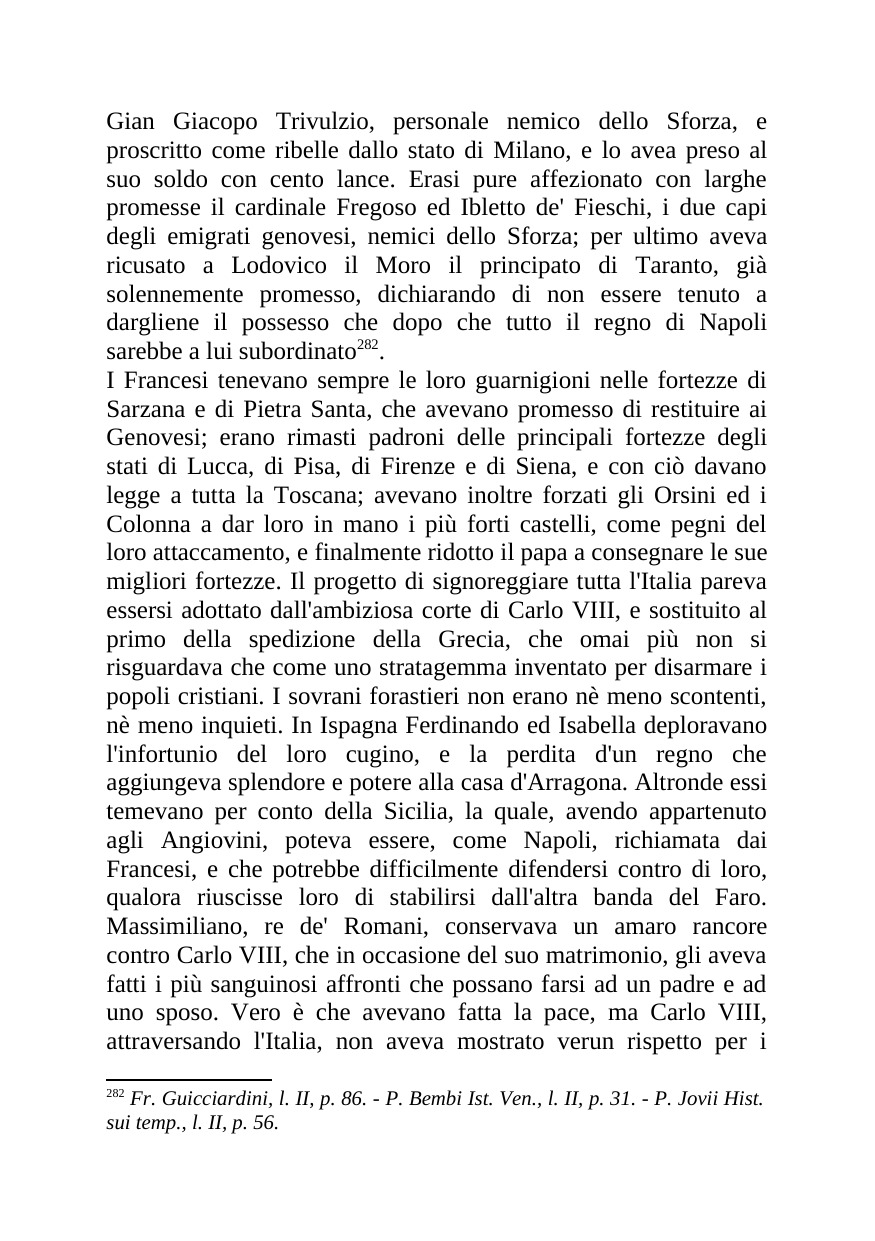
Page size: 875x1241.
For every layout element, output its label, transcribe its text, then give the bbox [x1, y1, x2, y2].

text Fr. Guicciardini, l. II, p. 86. - P. Bembi Ist. Ven., l. II, p. 31. - P. Jovii Hist. sui temp., l. II, p. 56. [106, 1086, 768, 1134]
text I Francesi tenevano sempre le loro guarnigioni nelle fortezze di Sarzana e di Pietra Santa, che avevano promesso di restituire ai Genovesi; erano rimasti padroni delle principali fortezze degli stati di Lucca, di Pisa, di Firenze e di Siena, e con ciò davano legge a tutta la Toscana; avevano inoltre forzati gli Orsini ed i Colonna a dar loro in mano i più forti castelli, come pegni del loro attaccamento, e finalmente ridotto il papa a consegnare le sue migliori fortezze. Il progetto di signoreggiare tutta l'Italia pareva essersi adottato dall'ambiziosa corte di Carlo VIII, e sostituito al primo della spedizione della Grecia, che omai più non si risguardava che come uno stratagemma inventato per disarmare i popoli cristiani. I sovrani forastieri non erano nè meno scontenti, nè meno inquieti. In Ispagna Ferdinando ed Isabella deploravano l'infortunio del loro cugino, e la perdita d'un regno che aggiungeva splendore e potere alla casa d'Arragona. Altronde essi temevano per conto della Sicilia, la quale, avendo appartenuto agli Angiovini, poteva essere, come Napoli, richiamata dai Francesi, e che potrebbe difficilmente difendersi contro di loro, qualora riuscisse loro di stabilirsi dall'altra banda del Faro. Massimiliano, re de' Romani, conservava un amaro rancore contro Carlo VIII, che in occasione del suo matrimonio, gli aveva fatti i più sanguinosi affronti che possano farsi ad un padre e ad uno sposo. Vero è che avevano fatta la pace, ma Carlo VIII, attraversando l'Italia, non aveva mostrato verun rispetto per i [106, 365, 768, 1055]
text Gian Giacopo Trivulzio, personale nemico dello Sforza, e proscritto come ribelle dallo stato di Milano, e lo avea preso al suo soldo con cento lance. Erasi pure affezionato con larghe promesse il cardinale Fregoso ed Ibletto de' Fieschi, i due capi degli emigrati genovesi, nemici dello Sforza; per ultimo aveva ricusato a Lodovico il Moro il principato di Taranto, già solennemente promesso, dichiarando di non essere tenuto a dargliene il possesso che dopo che tutto il regno di Napoli sarebbe a lui subordinato. [106, 106, 768, 365]
